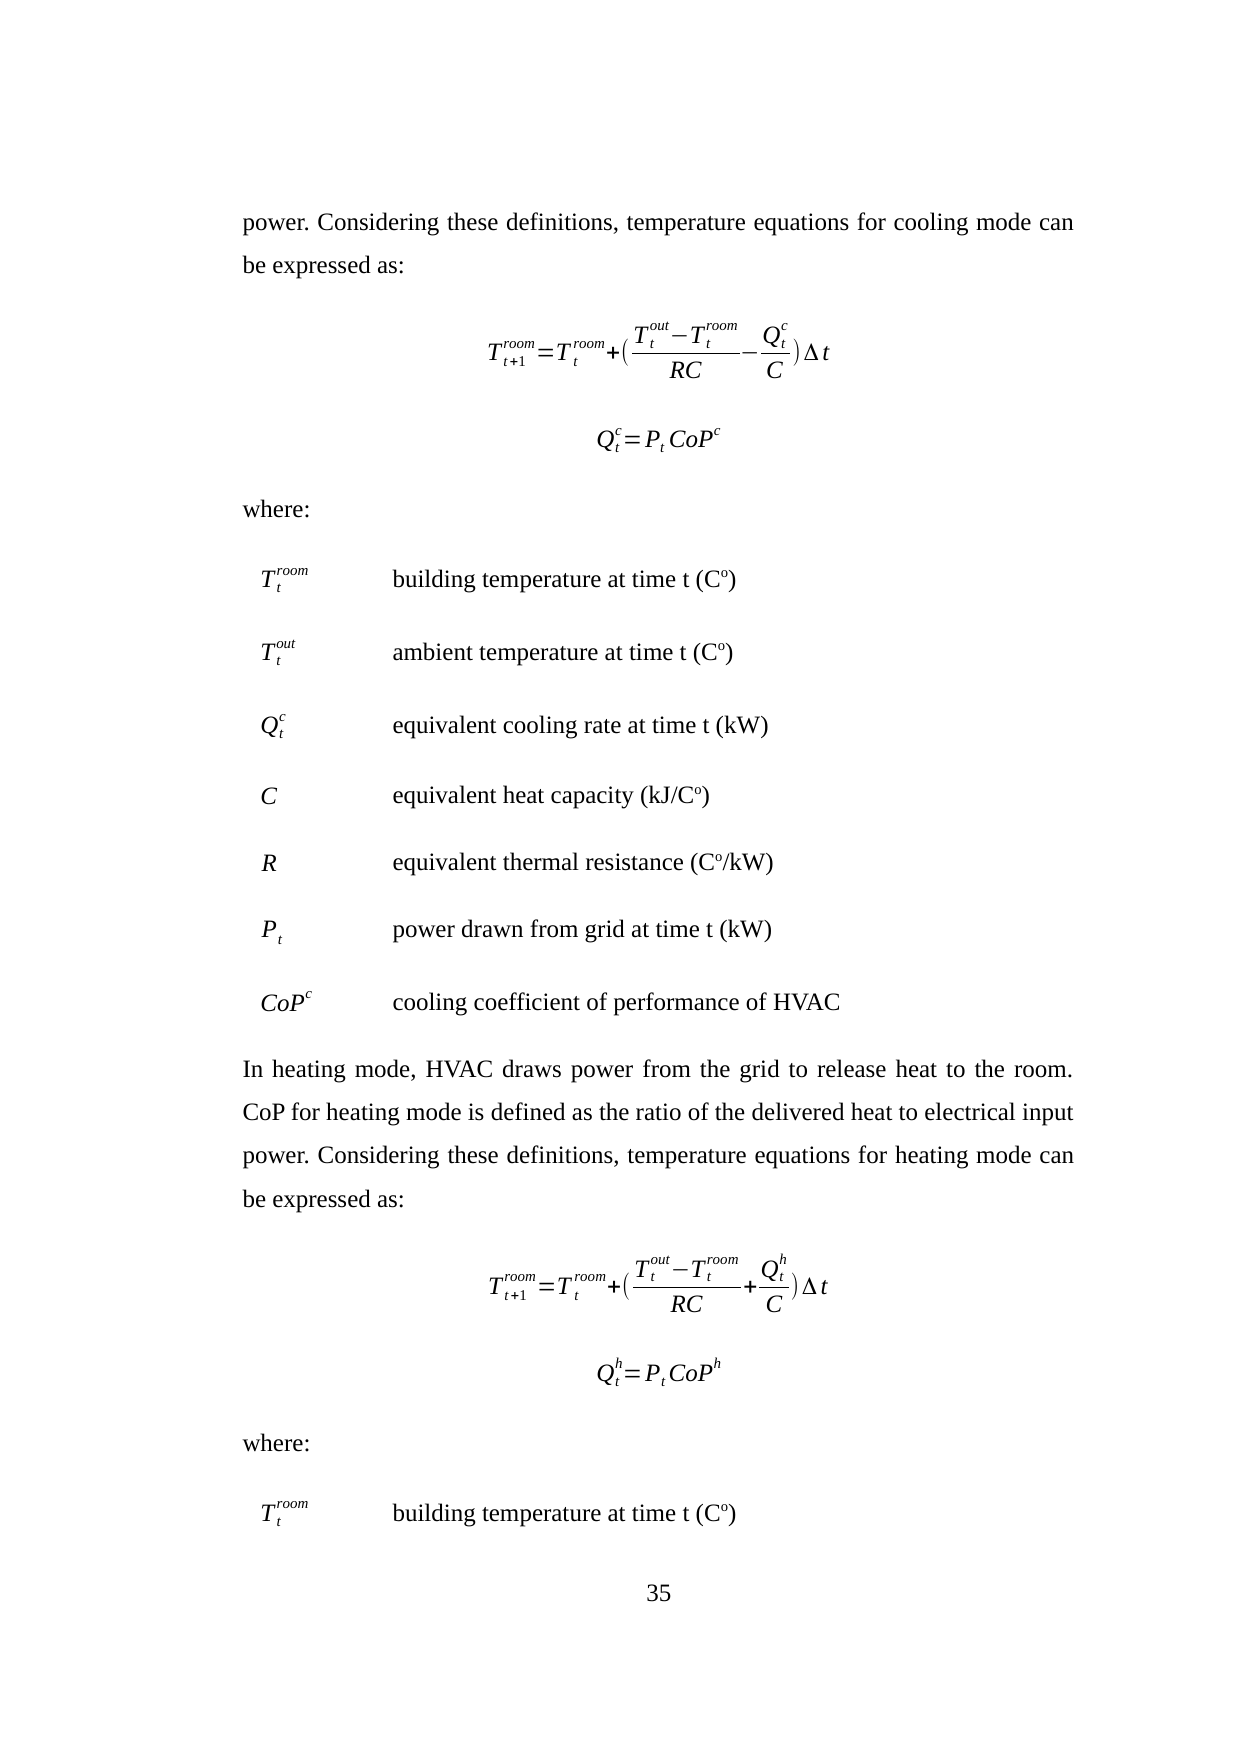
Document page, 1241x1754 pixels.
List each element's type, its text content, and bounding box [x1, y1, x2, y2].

text ambient temperature at time t (Co) [242, 634, 1075, 669]
text cooling coefficient of performance of HVAC [242, 985, 1075, 1016]
text power drawn from grid at time t (kW) [242, 914, 1075, 947]
text equivalent heat capacity (kJ/Co) [242, 781, 1075, 809]
text building temperature at time t (Co) [242, 1495, 1075, 1530]
text In heating mode, HVAC draws power from the grid to release heat to the room. CoP for heating mode is defined as the ratio of the delivered heat to electrical input power. Considering these definitions, temperature equations for heating mode can be expressed as: [242, 1054, 1075, 1212]
text power. Considering these definitions, temperature equations for cooling mode can be expressed as: [242, 207, 1075, 279]
text where: [242, 1428, 1075, 1457]
text equivalent thermal resistance (Co/kW) [242, 847, 1075, 876]
text where: [242, 494, 1075, 523]
text equivalent cooling rate at time t (kW) [242, 707, 1075, 742]
text building temperature at time t (Co) [242, 561, 1075, 596]
